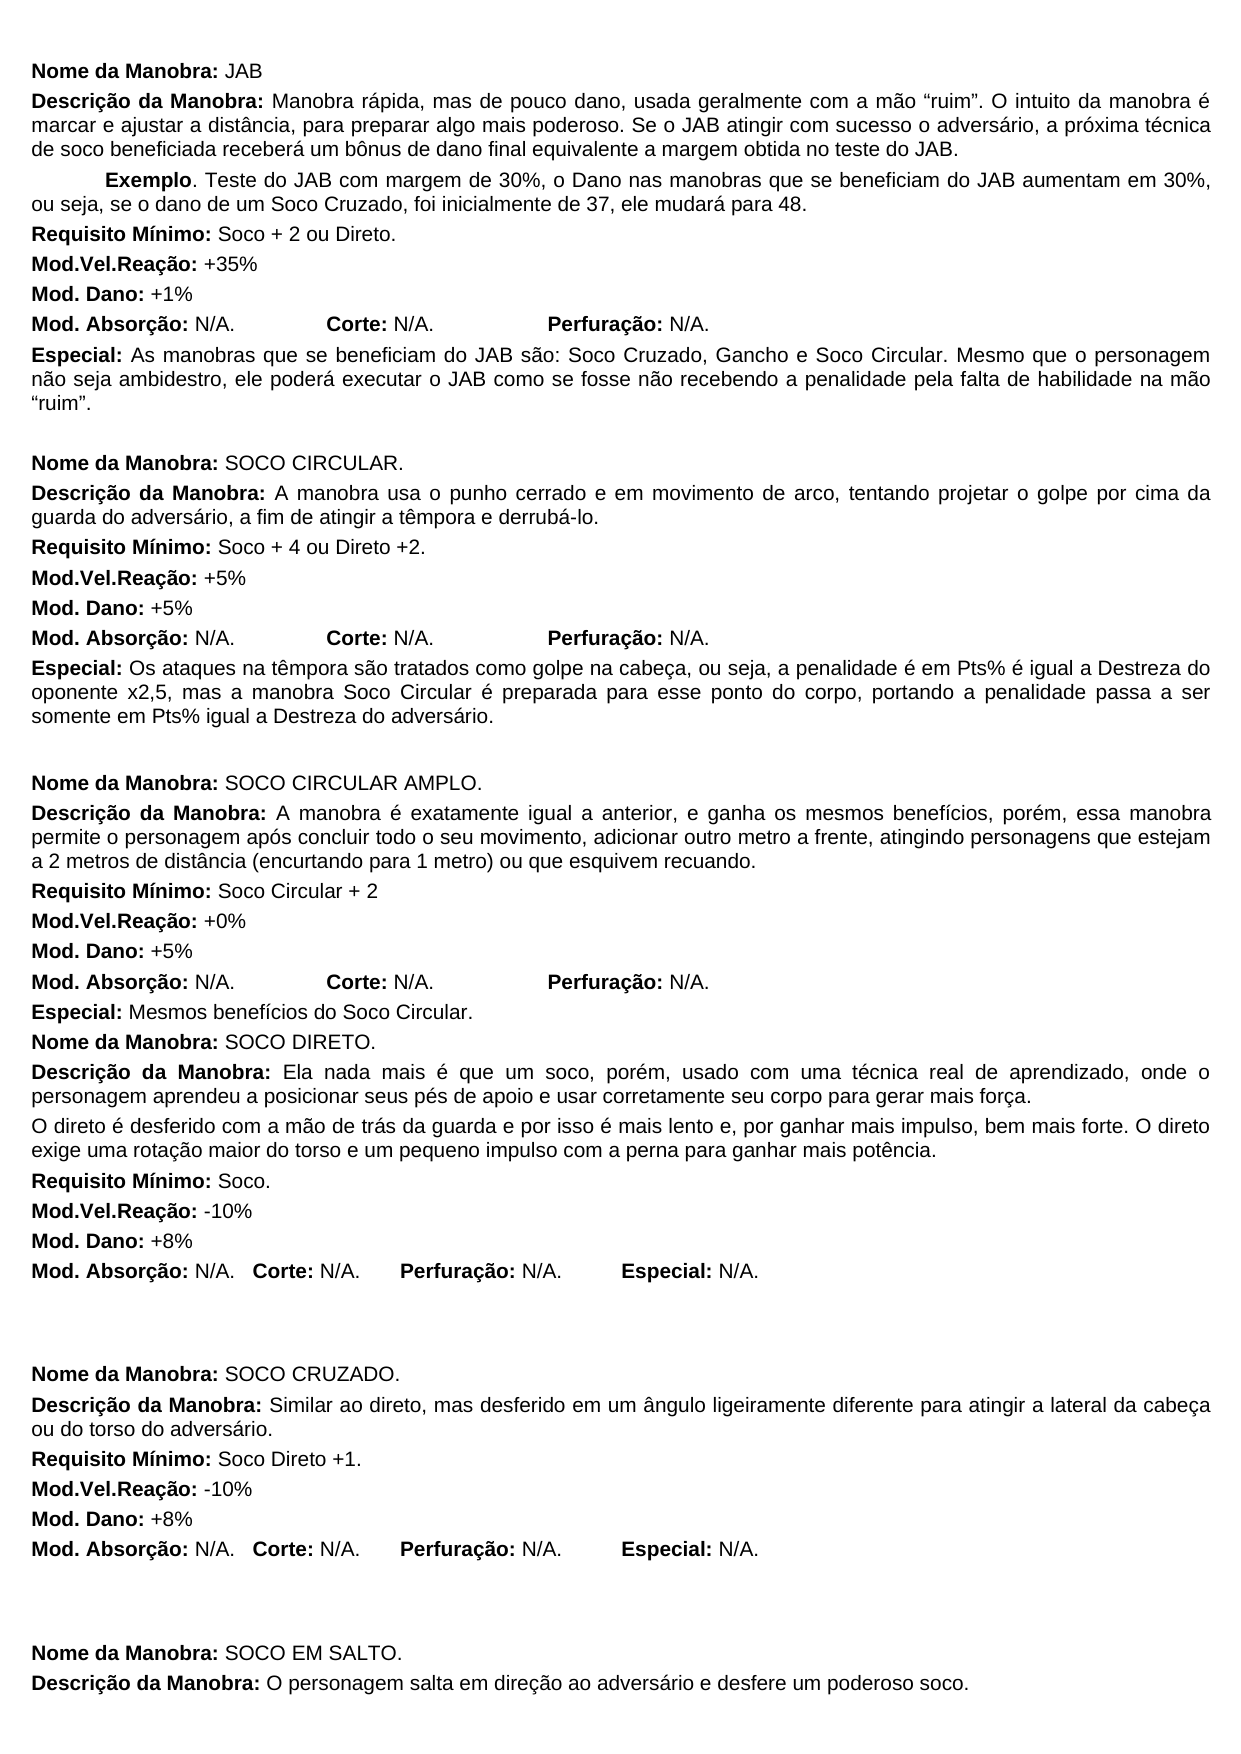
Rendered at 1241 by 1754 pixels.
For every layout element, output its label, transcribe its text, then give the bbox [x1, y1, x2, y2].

text Mod.Vel.Reação: +5% [31, 565, 1212, 589]
text Mod. Absorção: N/A. Corte: N/A. Perfuração: N/A. Especial: N/A. [31, 1259, 1212, 1283]
text Mod. Dano: +8% [31, 1229, 1212, 1253]
text Exemplo. Teste do JAB com margem de 30%, o Dano nas manobras que se beneficiam do JAB aumentam em 30%, ou seja, se o dano de um Soco Cruzado, foi inicialmente de 37, ele mudará para 48. [31, 167, 1212, 215]
text Especial: As manobras que se beneficiam do JAB são: Soco Cruzado, Gancho e Soco Circular. Mesmo que o personagem não seja ambidestro, ele poderá executar o JAB como se fosse não recebendo a penalidade pela falta de habilidade na mão “ruim”. [31, 342, 1212, 414]
text Mod.Vel.Reação: -10% [31, 1477, 1212, 1501]
text Mod. Absorção: N/A. Corte: N/A. Perfuração: N/A. Especial: N/A. [31, 1537, 1212, 1561]
text Mod. Absorção: N/A. Corte: N/A. Perfuração: N/A. [31, 312, 1212, 336]
text Especial: Os ataques na têmpora são tratados como golpe na cabeça, ou seja, a penalidade é em Pts% é igual a Destreza do oponente x2,5, mas a manobra Soco Circular é preparada para esse ponto do corpo, portando a penalidade passa a ser somente em Pts% igual a Destreza do adversário. [31, 656, 1212, 728]
text Nome da Manobra: SOCO CIRCULAR AMPLO. [31, 771, 1212, 794]
text Requisito Mínimo: Soco + 2 ou Direto. [31, 222, 1212, 246]
text O direto é desferido com a mão de trás da guarda e por isso é mais lento e, por ganhar mais impulso, bem mais forte. O direto exige uma rotação maior do torso e um pequeno impulso com a perna para ganhar mais potência. [31, 1114, 1212, 1162]
text Mod. Dano: +5% [31, 939, 1212, 963]
text Nome da Manobra: SOCO EM SALTO. [31, 1640, 1212, 1664]
text Mod.Vel.Reação: -10% [31, 1199, 1212, 1223]
text Requisito Mínimo: Soco Circular + 2 [31, 879, 1212, 903]
text Requisito Mínimo: Soco. [31, 1168, 1212, 1192]
text Nome da Manobra: SOCO DIRETO. [31, 1030, 1212, 1054]
text Nome da Manobra: SOCO CRUZADO. [31, 1362, 1212, 1386]
text Descrição da Manobra: Manobra rápida, mas de pouco dano, usada geralmente com a mão “ruim”. O intuito da manobra é marcar e ajustar a distância, para preparar algo mais poderoso. Se o JAB atingir com sucesso o adversário, a próxima técnica de soco beneficiada receberá um bônus de dano final equivalente a margem obtida no teste do JAB. [31, 89, 1212, 161]
text Mod. Dano: +1% [31, 282, 1212, 306]
text Mod. Absorção: N/A. Corte: N/A. Perfuração: N/A. [31, 626, 1212, 650]
text Nome da Manobra: SOCO CIRCULAR. [31, 451, 1212, 475]
text Requisito Mínimo: Soco Direto +1. [31, 1447, 1212, 1471]
text Mod.Vel.Reação: +0% [31, 909, 1212, 933]
text Mod. Dano: +5% [31, 596, 1212, 619]
text Nome da Manobra: JAB [31, 59, 1212, 83]
text Especial: Mesmos benefícios do Soco Circular. [31, 1000, 1212, 1024]
text Mod. Absorção: N/A. Corte: N/A. Perfuração: N/A. [31, 969, 1212, 993]
text Mod.Vel.Reação: +35% [31, 252, 1212, 276]
text Mod. Dano: +8% [31, 1507, 1212, 1531]
text Descrição da Manobra: O personagem salta em direção ao adversário e desfere um poderoso soco. [31, 1671, 1212, 1694]
text Requisito Mínimo: Soco + 4 ou Direto +2. [31, 535, 1212, 559]
text Descrição da Manobra: A manobra é exatamente igual a anterior, e ganha os mesmos benefícios, porém, essa manobra permite o personagem após concluir todo o seu movimento, adicionar outro metro a frente, atingindo personagens que estejam a 2 metros de distância (encurtando para 1 metro) ou que esquivem recuando. [31, 801, 1212, 873]
text Descrição da Manobra: A manobra usa o punho cerrado e em movimento de arco, tentando projetar o golpe por cima da guarda do adversário, a fim de atingir a têmpora e derrubá-lo. [31, 481, 1212, 529]
text Descrição da Manobra: Ela nada mais é que um soco, porém, usado com uma técnica real de aprendizado, onde o personagem aprendeu a posicionar seus pés de apoio e usar corretamente seu corpo para gerar mais força. [31, 1060, 1212, 1108]
text Descrição da Manobra: Similar ao direto, mas desferido em um ângulo ligeiramente diferente para atingir a lateral da cabeça ou do torso do adversário. [31, 1392, 1212, 1440]
